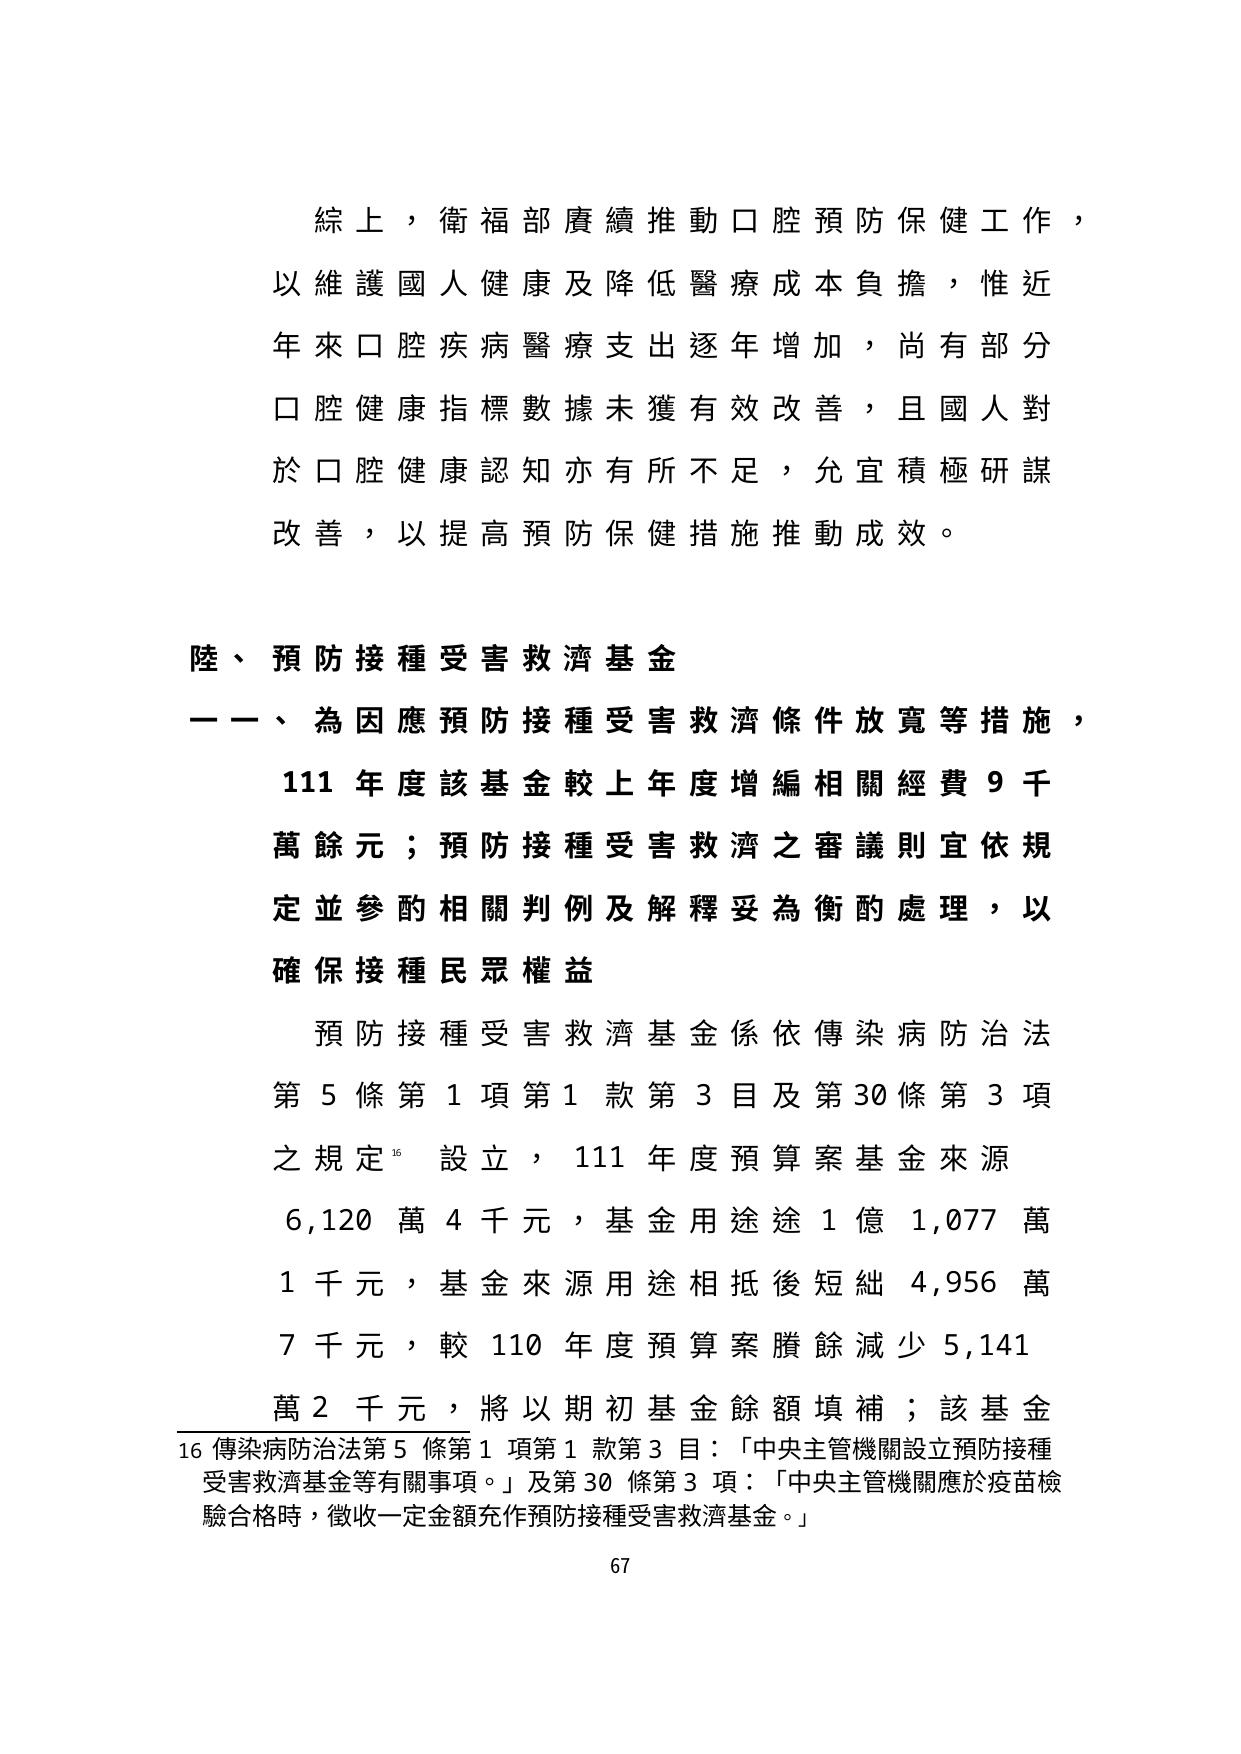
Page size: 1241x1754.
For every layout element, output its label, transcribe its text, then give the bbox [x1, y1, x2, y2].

text 綜上，衛福部賡續推動口腔預防保健工作，以維護國人健康及降低醫療成本負擔，惟近年來口腔疾病醫療支出逐年增加，尚有部分口腔健康指標數據未獲有效改善，且國人對於口腔健康認知亦有所不足，允宜積極研謀改善，以提高預防保健措施推動成效。 [242, 177, 1058, 552]
text 一一、為因應預防接種受害救濟條件放寬等措施，111年度該基金較上年度增編相關經費9千萬餘元；預防接種受害救濟之審議則宜依規定並參酌相關判例及解釋妥為衡酌處理，以確保接種民眾權益 [183, 677, 1058, 990]
text 預防接種受害救濟基金係依傳染病防治法第5條第1項第1 款第3目及第30條第3項之規定設立，111年度預算案基金來源6,120萬4千元，基金用途途1億1,077萬1千元，基金來源用途相抵後短絀4,956萬7千元，較110年度預算案賸餘減少5,141 萬2 千元，將以期初基金餘額填補；該基金 [242, 990, 1058, 1427]
text 傳染病防治法第5 條第1 項第1 款第3 目：「中央主管機關設立預防接種受害救濟基金等有關事項。」及第30 條第3 項：「中央主管機關應於疫苗檢驗合格時，徵收一定金額充作預防接種受害救濟基金。」 [177, 1432, 1063, 1532]
text 陸、預防接種受害救濟基金 [183, 615, 1058, 677]
